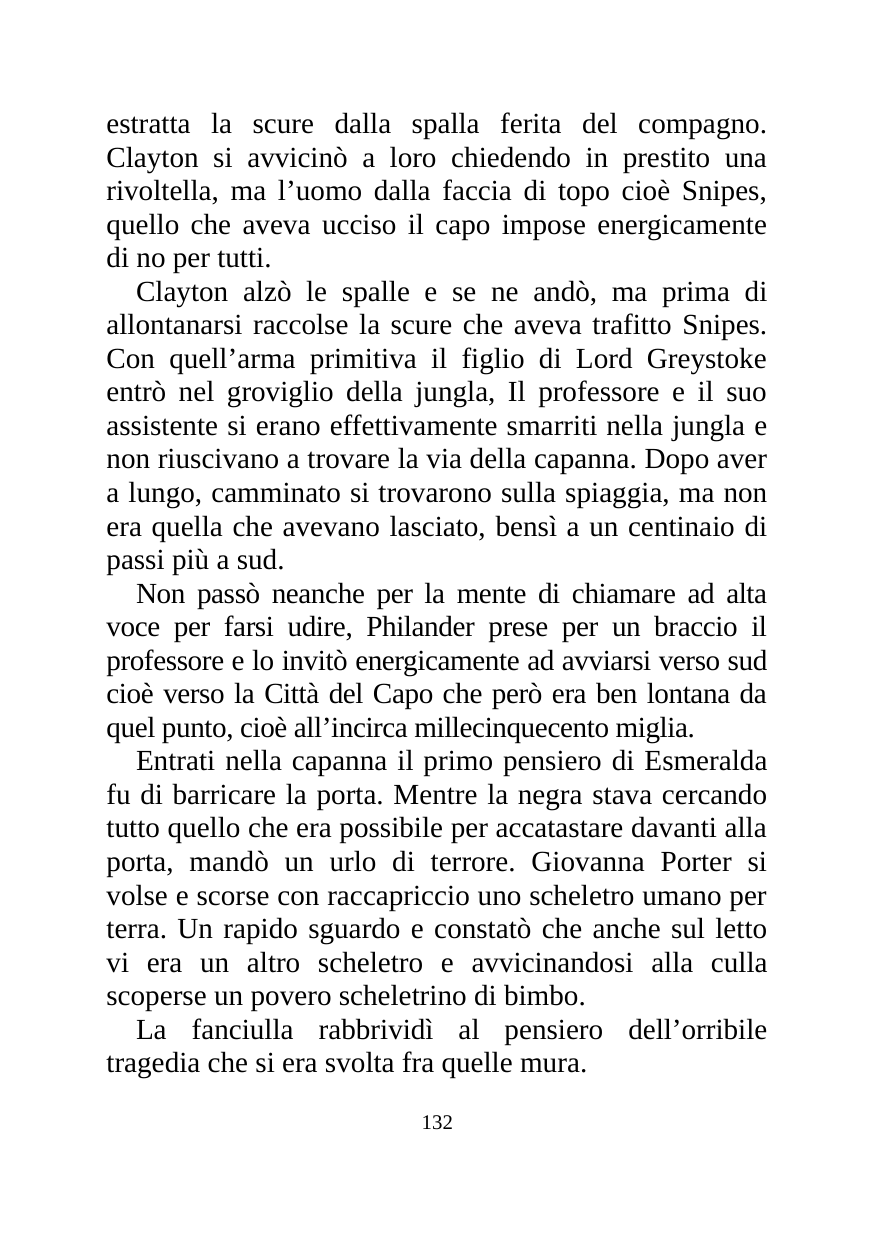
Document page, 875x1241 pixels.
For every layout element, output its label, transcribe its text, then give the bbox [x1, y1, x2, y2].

text Non passò neanche per la mente di chiamare ad alta voce per farsi udire, Philander prese per un braccio il professore e lo invitò energicamente ad avviarsi verso sud cioè verso la Città del Capo che però era ben lontana da quel punto, cioè all’incirca millecinquecento miglia. [106, 576, 768, 743]
text Entrati nella capanna il primo pensiero di Esmeralda fu di barricare la porta. Mentre la negra stava cercando tutto quello che era possibile per accatastare davanti alla porta, mandò un urlo di terrore. Giovanna Porter si volse e scorse con raccapriccio uno scheletro umano per terra. Un rapido sguardo e constatò che anche sul letto vi era un altro scheletro e avvicinandosi alla culla scoperse un povero scheletrino di bimbo. [106, 743, 768, 1012]
text La fanciulla rabbrividì al pensiero dell’orribile tragedia che si era svolta fra quelle mura. [106, 1012, 768, 1079]
text estratta la scure dalla spalla ferita del compagno. Clayton si avvicinò a loro chiedendo in prestito una rivoltella, ma l’uomo dalla faccia di topo cioè Snipes, quello che aveva ucciso il capo impose energicamente di no per tutti. [106, 106, 768, 274]
text Clayton alzò le spalle e se ne andò, ma prima di allontanarsi raccolse la scure che aveva trafitto Snipes. Con quell’arma primitiva il figlio di Lord Greystoke entrò nel groviglio della jungla, Il professore e il suo assistente si erano effettivamente smarriti nella jungla e non riuscivano a trovare la via della capanna. Dopo aver a lungo, camminato si trovarono sulla spiaggia, ma non era quella che avevano lasciato, bensì a un centinaio di passi più a sud. [106, 274, 768, 576]
